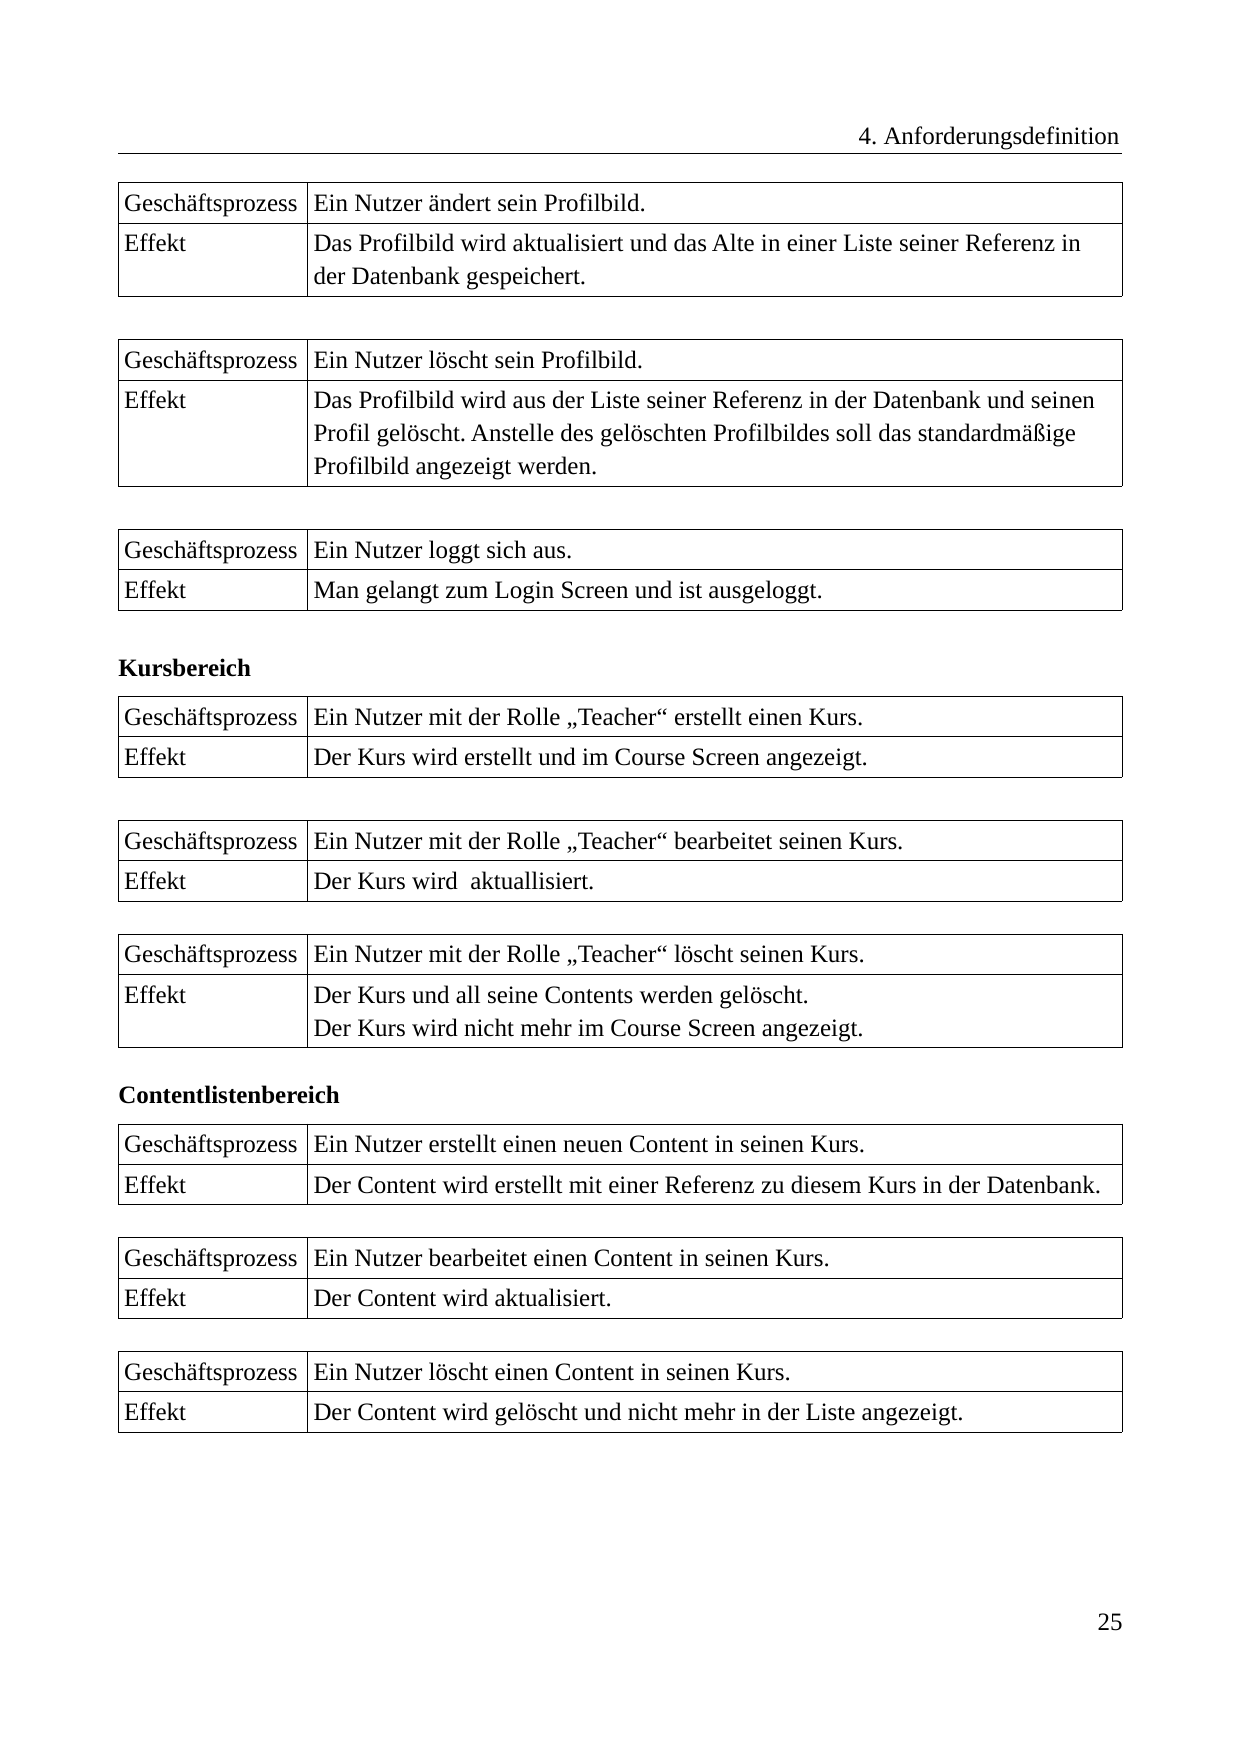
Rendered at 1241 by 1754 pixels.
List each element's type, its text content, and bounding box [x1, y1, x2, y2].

table_header Geschäftsprozess [119, 183, 307, 223]
table_header Ein Nutzer ändert sein Profilbild. [308, 183, 1122, 223]
table_header Geschäftsprozess [119, 697, 307, 736]
table_cell Der Kurs wird erstellt und im Course Screen angezeigt. [308, 737, 1122, 777]
table_header Geschäftsprozess [119, 1352, 307, 1391]
table_cell Der Content wird erstellt mit einer Referenz zu diesem Kurs in der Datenbank. [308, 1165, 1122, 1204]
text Contentlistenbereich [118, 1080, 1122, 1109]
table_header Ein Nutzer loggt sich aus. [308, 530, 1122, 569]
table_header Ein Nutzer erstellt einen neuen Content in seinen Kurs. [308, 1125, 1122, 1164]
table_cell Effekt [119, 1279, 307, 1318]
table_header Ein Nutzer mit der Rolle „Teacher“ erstellt einen Kurs. [308, 697, 1122, 736]
table_header Geschäftsprozess [119, 935, 307, 974]
table_header Geschäftsprozess [119, 530, 307, 569]
table_cell Der Content wird gelöscht und nicht mehr in der Liste angezeigt. [308, 1392, 1122, 1432]
table_cell Man gelangt zum Login Screen und ist ausgeloggt. [308, 570, 1122, 610]
table_header Ein Nutzer mit der Rolle „Teacher“ löscht seinen Kurs. [308, 935, 1122, 974]
table_header Ein Nutzer löscht sein Profilbild. [308, 340, 1122, 379]
table_header Geschäftsprozess [119, 340, 307, 379]
table_header Ein Nutzer mit der Rolle „Teacher“ bearbeitet seinen Kurs. [308, 821, 1122, 860]
table_cell Effekt [119, 224, 307, 296]
table_cell Der Content wird aktualisiert. [308, 1279, 1122, 1318]
table_cell Das Profilbild wird aus der Liste seiner Referenz in der Datenbank und seinen Profil gelöscht. Anstelle des gelöschten Profilbildes soll das standardmäßige Profilbild angezeigt werden. [308, 381, 1122, 486]
table_header Ein Nutzer löscht einen Content in seinen Kurs. [308, 1352, 1122, 1391]
table_cell Effekt [119, 1165, 307, 1204]
table_cell Der Kurs wird aktuallisiert. [308, 861, 1122, 901]
table_header Geschäftsprozess [119, 1238, 307, 1278]
table_header Ein Nutzer bearbeitet einen Content in seinen Kurs. [308, 1238, 1122, 1278]
table_cell Effekt [119, 737, 307, 777]
table_cell Das Profilbild wird aktualisiert und das Alte in einer Liste seiner Referenz in der Datenbank gespeichert. [308, 224, 1122, 296]
table_cell Effekt [119, 861, 307, 901]
table_cell Effekt [119, 1392, 307, 1432]
text Kursbereich [118, 653, 1122, 682]
table_header Geschäftsprozess [119, 821, 307, 860]
table_cell Effekt [119, 570, 307, 610]
table_header Geschäftsprozess [119, 1125, 307, 1164]
table_cell Effekt [119, 381, 307, 486]
table_cell Effekt [119, 975, 307, 1047]
table_cell Der Kurs und all seine Contents werden gelöscht. Der Kurs wird nicht mehr im Course Screen angezeigt. [308, 975, 1122, 1047]
